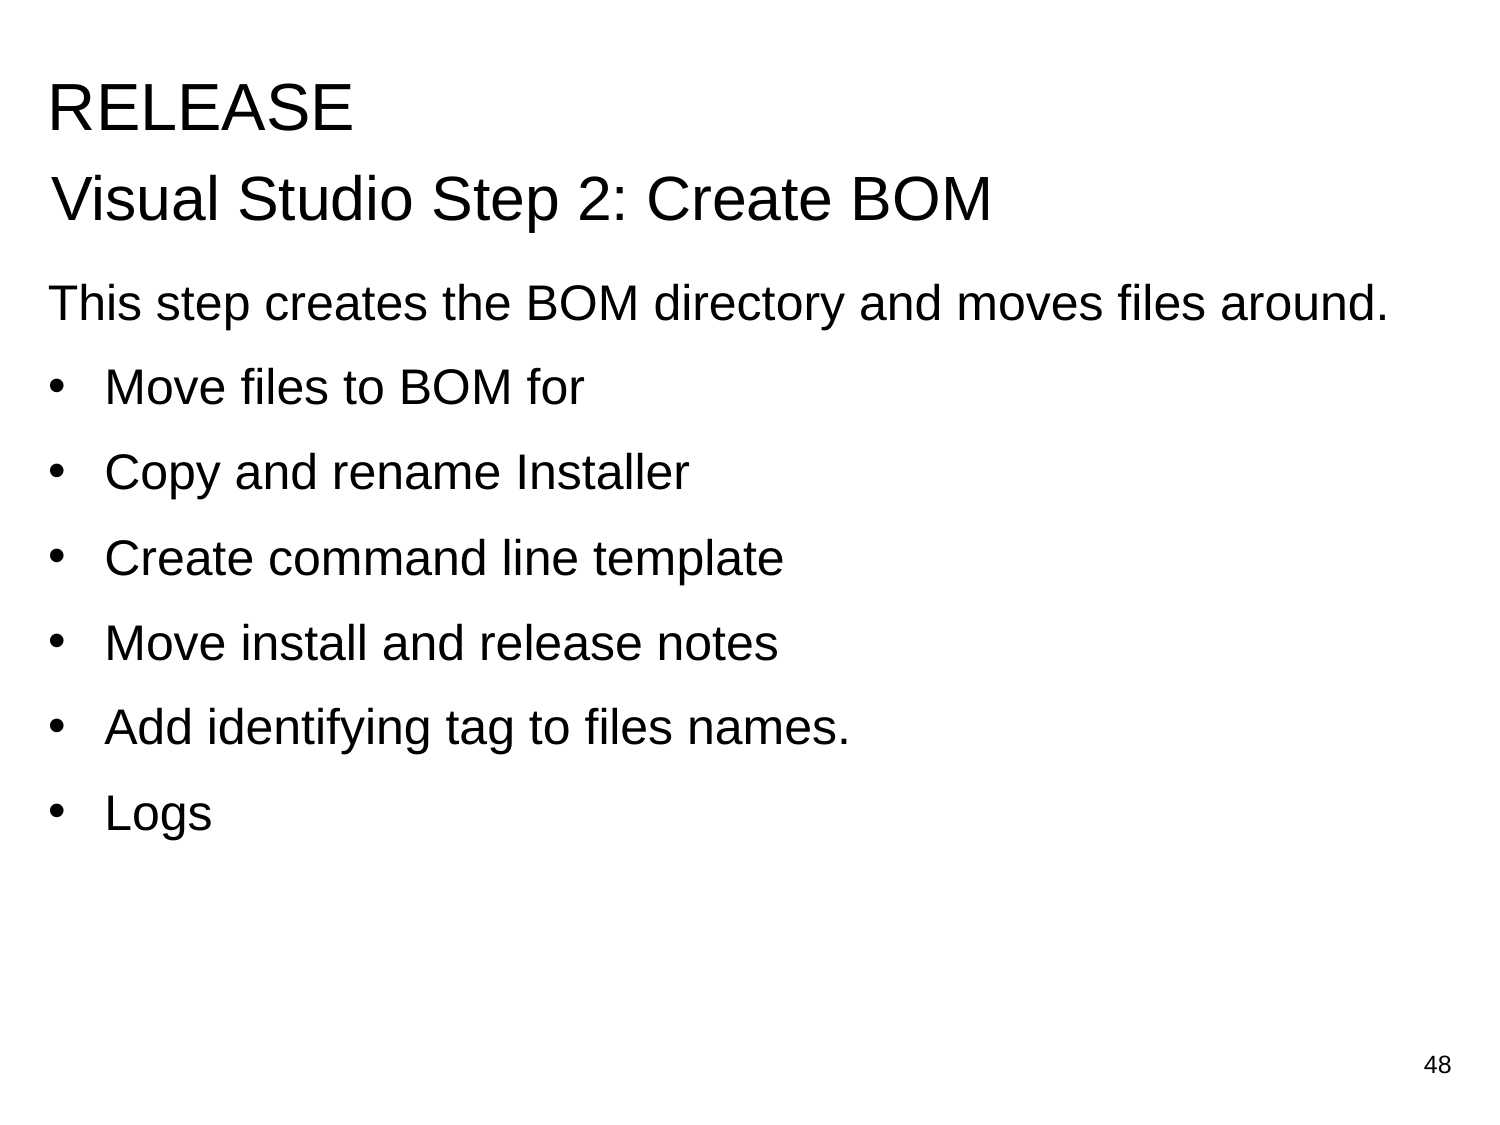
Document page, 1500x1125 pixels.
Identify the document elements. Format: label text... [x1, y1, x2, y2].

title Release [48, 57, 1452, 150]
slide_number [1325, 1047, 1452, 1080]
list Visual Studio Step 2: Create BOM [48, 150, 1452, 241]
list This step creates the BOM directory and moves files around. Move files to BOM for Copy and rename Installer Create command line template Move install and release notes Add identifying tag to files names. Logs [48, 262, 1452, 1021]
